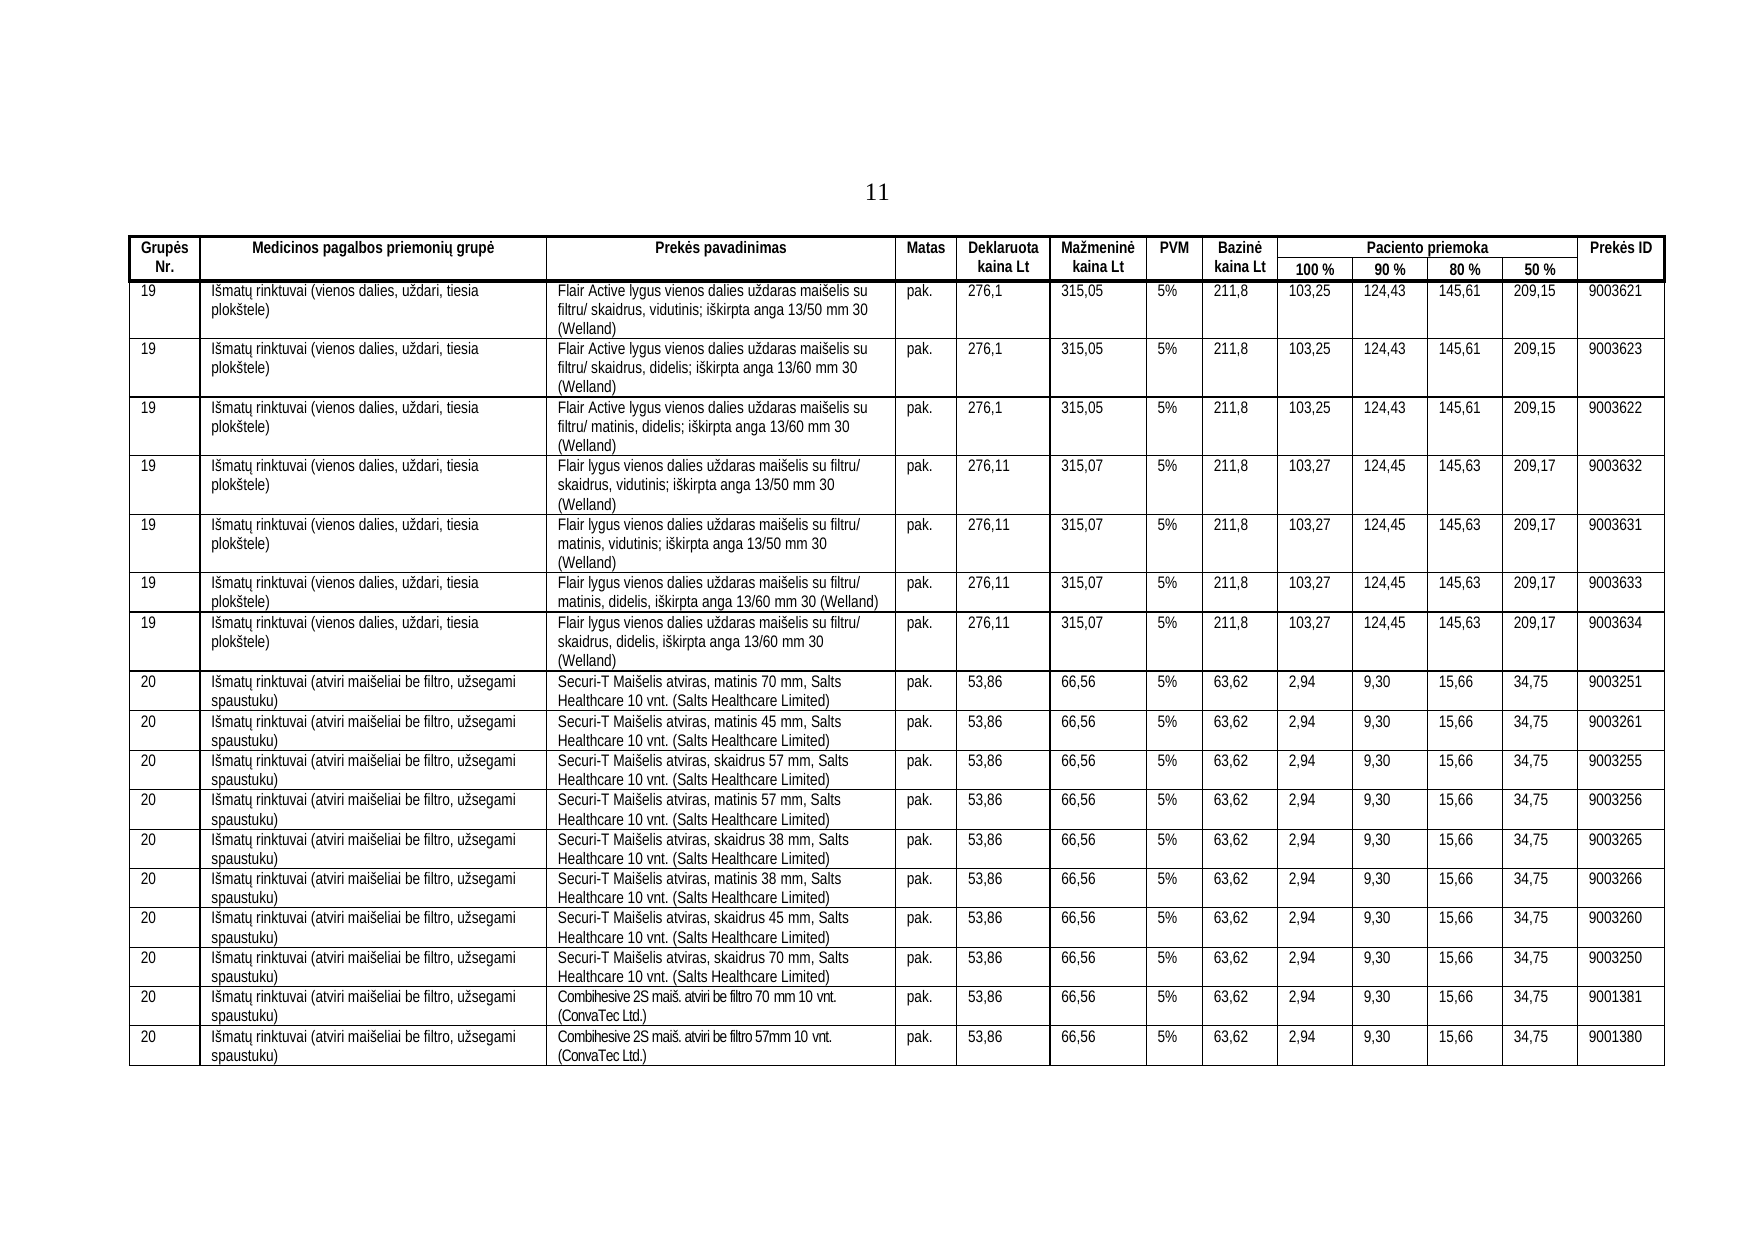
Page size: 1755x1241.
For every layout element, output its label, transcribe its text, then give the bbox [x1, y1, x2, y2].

table_cell pak. [896, 339, 956, 396]
table_cell 34,75 [1503, 672, 1577, 710]
table_cell 15,66 [1428, 1026, 1502, 1065]
table_cell 124,45 [1353, 613, 1427, 670]
table_cell 124,43 [1353, 398, 1427, 455]
table_cell 145,63 [1428, 456, 1502, 513]
table_header Paciento priemoka [1278, 238, 1577, 257]
table_cell 63,62 [1203, 1026, 1277, 1065]
table_cell 90 % [1353, 258, 1427, 279]
table_cell Securi-T Maišelis atviras, skaidrus 45 mm, Salts Healthcare 10 vnt. (Salts Healthcare Limited) [547, 908, 895, 947]
table_cell 100 % [1278, 258, 1352, 279]
table_cell Išmatų rinktuvai (atviri maišeliai be filtro, užsegami spaustuku) [201, 908, 546, 947]
table_cell 276,1 [957, 283, 1049, 338]
table_cell 53,86 [957, 830, 1049, 868]
table_cell 211,8 [1203, 613, 1277, 670]
table_cell 53,86 [957, 908, 1049, 947]
table_cell 103,27 [1278, 456, 1352, 513]
table_cell pak. [896, 908, 956, 947]
table_cell Išmatų rinktuvai (atviri maišeliai be filtro, užsegami spaustuku) [201, 987, 546, 1025]
table_cell 5% [1147, 283, 1202, 338]
table_header PVM [1147, 238, 1202, 279]
table_cell 103,27 [1278, 613, 1352, 670]
table_cell 9001381 [1578, 987, 1664, 1025]
table_cell 5% [1147, 339, 1202, 396]
table_cell 276,1 [957, 398, 1049, 455]
table_cell 19 [130, 339, 199, 396]
table_cell 9,30 [1353, 987, 1427, 1025]
table_cell 103,25 [1278, 339, 1352, 396]
table_cell 211,8 [1203, 573, 1277, 611]
table_cell Išmatų rinktuvai (atviri maišeliai be filtro, užsegami spaustuku) [201, 790, 546, 828]
table_cell 5% [1147, 573, 1202, 611]
table_cell Securi-T Maišelis atviras, matinis 70 mm, Salts Healthcare 10 vnt. (Salts Healthcare Limited) [547, 672, 895, 710]
table_cell 2,94 [1278, 672, 1352, 710]
table_cell 34,75 [1503, 908, 1577, 947]
table_header Deklaruota kaina Lt [957, 238, 1049, 279]
table_cell 103,25 [1278, 398, 1352, 455]
table_cell 63,62 [1203, 908, 1277, 947]
table_cell Išmatų rinktuvai (vienos dalies, uždari, tiesia plokštele) [201, 613, 546, 670]
table_cell 2,94 [1278, 987, 1352, 1025]
table_cell 15,66 [1428, 948, 1502, 986]
table_cell 19 [130, 613, 199, 670]
table_cell 209,17 [1503, 613, 1577, 670]
table_cell pak. [896, 751, 956, 789]
table_cell 9003265 [1578, 830, 1664, 868]
table_cell 2,94 [1278, 1026, 1352, 1065]
table_header Prekės pavadinimas [547, 238, 895, 279]
table_cell 5% [1147, 1026, 1202, 1065]
table_cell 20 [130, 790, 199, 828]
table_cell 63,62 [1203, 869, 1277, 907]
table_cell Išmatų rinktuvai (atviri maišeliai be filtro, užsegami spaustuku) [201, 1026, 546, 1065]
table_cell 276,11 [957, 573, 1049, 611]
table_cell 34,75 [1503, 987, 1577, 1025]
table_cell Flair Active lygus vienos dalies uždaras maišelis su filtru/ skaidrus, vidutinis; iškirpta anga 13/50 mm 30 (Welland) [547, 283, 895, 338]
table_cell 9,30 [1353, 869, 1427, 907]
table_cell Išmatų rinktuvai (vienos dalies, uždari, tiesia plokštele) [201, 573, 546, 611]
table_cell 19 [130, 573, 199, 611]
table_cell pak. [896, 515, 956, 572]
table_cell 9003256 [1578, 790, 1664, 828]
table_cell 9,30 [1353, 672, 1427, 710]
table_cell Išmatų rinktuvai (atviri maišeliai be filtro, užsegami spaustuku) [201, 672, 546, 710]
table_cell 5% [1147, 908, 1202, 947]
table_cell 276,11 [957, 515, 1049, 572]
table_cell Flair Active lygus vienos dalies uždaras maišelis su filtru/ skaidrus, didelis; iškirpta anga 13/60 mm 30 (Welland) [547, 339, 895, 396]
table_cell 9,30 [1353, 711, 1427, 750]
table_cell 15,66 [1428, 672, 1502, 710]
table_cell 19 [130, 456, 199, 513]
table_cell 53,86 [957, 948, 1049, 986]
table_cell 9003266 [1578, 869, 1664, 907]
table_cell 5% [1147, 398, 1202, 455]
table_cell pak. [896, 830, 956, 868]
table_header Mažmeninė kaina Lt [1051, 238, 1146, 279]
table_cell 9,30 [1353, 1026, 1427, 1065]
table_cell 9003622 [1578, 398, 1664, 455]
table_cell 15,66 [1428, 987, 1502, 1025]
table_cell 34,75 [1503, 711, 1577, 750]
table_cell 66,56 [1051, 948, 1146, 986]
table_cell 2,94 [1278, 790, 1352, 828]
table_cell 50 % [1503, 258, 1577, 279]
table_cell 20 [130, 1026, 199, 1065]
table_cell 145,61 [1428, 283, 1502, 338]
table_cell Flair lygus vienos dalies uždaras maišelis su filtru/ skaidrus, didelis, iškirpta anga 13/60 mm 30 (Welland) [547, 613, 895, 670]
table_cell 211,8 [1203, 283, 1277, 338]
table_cell 5% [1147, 790, 1202, 828]
table_cell 20 [130, 711, 199, 750]
table_cell 9,30 [1353, 751, 1427, 789]
table_cell 145,63 [1428, 613, 1502, 670]
table_cell Flair Active lygus vienos dalies uždaras maišelis su filtru/ matinis, didelis; iškirpta anga 13/60 mm 30 (Welland) [547, 398, 895, 455]
table_cell pak. [896, 987, 956, 1025]
table_cell 145,63 [1428, 515, 1502, 572]
table_cell 20 [130, 908, 199, 947]
table_cell 209,15 [1503, 398, 1577, 455]
table_cell Išmatų rinktuvai (atviri maišeliai be filtro, užsegami spaustuku) [201, 869, 546, 907]
table_cell Securi-T Maišelis atviras, matinis 38 mm, Salts Healthcare 10 vnt. (Salts Healthcare Limited) [547, 869, 895, 907]
table_cell 5% [1147, 948, 1202, 986]
table_cell 63,62 [1203, 672, 1277, 710]
table_cell 5% [1147, 711, 1202, 750]
table_cell 20 [130, 672, 199, 710]
table_cell 20 [130, 987, 199, 1025]
table_cell 9003623 [1578, 339, 1664, 396]
table_cell 63,62 [1203, 830, 1277, 868]
table_cell 9003632 [1578, 456, 1664, 513]
table_header Matas [896, 238, 956, 279]
table_cell 34,75 [1503, 790, 1577, 828]
table_cell 80 % [1428, 258, 1502, 279]
table_cell 15,66 [1428, 711, 1502, 750]
table_cell 2,94 [1278, 908, 1352, 947]
table_cell 66,56 [1051, 869, 1146, 907]
table_cell 5% [1147, 987, 1202, 1025]
table_cell pak. [896, 672, 956, 710]
table_cell 211,8 [1203, 339, 1277, 396]
table_cell 145,63 [1428, 573, 1502, 611]
table_cell 66,56 [1051, 830, 1146, 868]
table_cell 124,43 [1353, 339, 1427, 396]
table_cell 2,94 [1278, 948, 1352, 986]
table_cell 53,86 [957, 751, 1049, 789]
table_cell 5% [1147, 751, 1202, 789]
table_cell 211,8 [1203, 515, 1277, 572]
table_cell 315,05 [1051, 283, 1146, 338]
table_cell Flair lygus vienos dalies uždaras maišelis su filtru/ matinis, vidutinis; iškirpta anga 13/50 mm 30 (Welland) [547, 515, 895, 572]
table_cell 276,11 [957, 613, 1049, 670]
table_cell 209,17 [1503, 456, 1577, 513]
table_cell 5% [1147, 869, 1202, 907]
table_cell 63,62 [1203, 790, 1277, 828]
table_cell 211,8 [1203, 456, 1277, 513]
table_cell Išmatų rinktuvai (vienos dalies, uždari, tiesia plokštele) [201, 283, 546, 338]
table_cell 103,27 [1278, 515, 1352, 572]
table_cell 63,62 [1203, 751, 1277, 789]
table_cell 53,86 [957, 672, 1049, 710]
table_cell 15,66 [1428, 751, 1502, 789]
table_cell 9003631 [1578, 515, 1664, 572]
table_cell Securi-T Maišelis atviras, skaidrus 70 mm, Salts Healthcare 10 vnt. (Salts Healthcare Limited) [547, 948, 895, 986]
table_cell 5% [1147, 515, 1202, 572]
table_cell pak. [896, 398, 956, 455]
table_cell 124,45 [1353, 456, 1427, 513]
table_cell Išmatų rinktuvai (atviri maišeliai be filtro, užsegami spaustuku) [201, 711, 546, 750]
table_cell Flair lygus vienos dalies uždaras maišelis su filtru/ matinis, didelis, iškirpta anga 13/60 mm 30 (Welland) [547, 573, 895, 611]
table_cell 53,86 [957, 790, 1049, 828]
table_cell Securi-T Maišelis atviras, matinis 57 mm, Salts Healthcare 10 vnt. (Salts Healthcare Limited) [547, 790, 895, 828]
table_cell 63,62 [1203, 987, 1277, 1025]
table_cell 2,94 [1278, 751, 1352, 789]
table_cell 66,56 [1051, 672, 1146, 710]
table_cell 276,11 [957, 456, 1049, 513]
table_cell 2,94 [1278, 711, 1352, 750]
table_cell 34,75 [1503, 830, 1577, 868]
table_cell 315,07 [1051, 456, 1146, 513]
table_cell Išmatų rinktuvai (vienos dalies, uždari, tiesia plokštele) [201, 515, 546, 572]
table_cell 209,17 [1503, 573, 1577, 611]
table_cell 66,56 [1051, 751, 1146, 789]
table_cell 15,66 [1428, 790, 1502, 828]
table_cell 9003255 [1578, 751, 1664, 789]
table_cell 9003633 [1578, 573, 1664, 611]
table_cell Išmatų rinktuvai (vienos dalies, uždari, tiesia plokštele) [201, 339, 546, 396]
table_cell 9003634 [1578, 613, 1664, 670]
table_cell Išmatų rinktuvai (atviri maišeliai be filtro, užsegami spaustuku) [201, 751, 546, 789]
table_header Bazinė kaina Lt [1203, 238, 1277, 279]
table_cell Securi-T Maišelis atviras, matinis 45 mm, Salts Healthcare 10 vnt. (Salts Healthcare Limited) [547, 711, 895, 750]
table_cell pak. [896, 1026, 956, 1065]
table_cell 103,25 [1278, 283, 1352, 338]
table_cell Combihesive 2S maiš. atviri be filtro 57mm 10 vnt. (ConvaTec Ltd.) [547, 1026, 895, 1065]
table_cell 19 [130, 515, 199, 572]
table_cell pak. [896, 790, 956, 828]
table_cell 9003251 [1578, 672, 1664, 710]
table_cell pak. [896, 456, 956, 513]
table_cell 53,86 [957, 1026, 1049, 1065]
table_cell 315,05 [1051, 339, 1146, 396]
table_cell 103,27 [1278, 573, 1352, 611]
table_cell 209,15 [1503, 283, 1577, 338]
table_cell 20 [130, 869, 199, 907]
table_cell 9001380 [1578, 1026, 1664, 1065]
table_cell Išmatų rinktuvai (vienos dalies, uždari, tiesia plokštele) [201, 398, 546, 455]
table_cell 5% [1147, 456, 1202, 513]
table_cell 66,56 [1051, 790, 1146, 828]
table_cell Išmatų rinktuvai (atviri maišeliai be filtro, užsegami spaustuku) [201, 830, 546, 868]
table_cell 66,56 [1051, 711, 1146, 750]
table_cell 315,07 [1051, 515, 1146, 572]
table_cell 34,75 [1503, 751, 1577, 789]
table_cell 315,07 [1051, 613, 1146, 670]
table_cell 66,56 [1051, 987, 1146, 1025]
table_cell 124,45 [1353, 515, 1427, 572]
table_cell pak. [896, 948, 956, 986]
table_cell pak. [896, 613, 956, 670]
table_cell 34,75 [1503, 869, 1577, 907]
table_cell 315,07 [1051, 573, 1146, 611]
table_cell 9,30 [1353, 908, 1427, 947]
table_cell 9003250 [1578, 948, 1664, 986]
table_cell Securi-T Maišelis atviras, skaidrus 57 mm, Salts Healthcare 10 vnt. (Salts Healthcare Limited) [547, 751, 895, 789]
table_cell 9003621 [1578, 283, 1664, 338]
table_cell 209,15 [1503, 339, 1577, 396]
table_cell 9,30 [1353, 790, 1427, 828]
table_cell 124,45 [1353, 573, 1427, 611]
table_cell 20 [130, 751, 199, 789]
table_cell 20 [130, 948, 199, 986]
table_cell 5% [1147, 613, 1202, 670]
table_header Medicinos pagalbos priemonių grupė [201, 238, 546, 279]
table_cell 15,66 [1428, 869, 1502, 907]
table_cell 53,86 [957, 711, 1049, 750]
table_cell 53,86 [957, 869, 1049, 907]
table_cell pak. [896, 869, 956, 907]
table_cell 9003260 [1578, 908, 1664, 947]
table_cell 145,61 [1428, 398, 1502, 455]
table_cell 19 [130, 283, 199, 338]
table_cell 34,75 [1503, 1026, 1577, 1065]
table_header Grupės Nr. [131, 238, 199, 279]
table_cell 66,56 [1051, 1026, 1146, 1065]
table_cell 9,30 [1353, 948, 1427, 986]
table_cell 20 [130, 830, 199, 868]
table_cell 315,05 [1051, 398, 1146, 455]
table_cell 66,56 [1051, 908, 1146, 947]
table_cell pak. [896, 283, 956, 338]
table_cell Combihesive 2S maiš. atviri be filtro 70 mm 10 vnt. (ConvaTec Ltd.) [547, 987, 895, 1025]
table_cell pak. [896, 573, 956, 611]
table_cell 63,62 [1203, 711, 1277, 750]
table_cell 5% [1147, 830, 1202, 868]
table_cell 9,30 [1353, 830, 1427, 868]
table_cell 63,62 [1203, 948, 1277, 986]
table_cell 209,17 [1503, 515, 1577, 572]
table_cell 15,66 [1428, 908, 1502, 947]
table_cell 15,66 [1428, 830, 1502, 868]
table_cell 2,94 [1278, 830, 1352, 868]
table_cell Išmatų rinktuvai (atviri maišeliai be filtro, užsegami spaustuku) [201, 948, 546, 986]
table_cell Flair lygus vienos dalies uždaras maišelis su filtru/ skaidrus, vidutinis; iškirpta anga 13/50 mm 30 (Welland) [547, 456, 895, 513]
table_cell pak. [896, 711, 956, 750]
table_cell 145,61 [1428, 339, 1502, 396]
table_cell Išmatų rinktuvai (vienos dalies, uždari, tiesia plokštele) [201, 456, 546, 513]
table_cell 9003261 [1578, 711, 1664, 750]
table_cell 34,75 [1503, 948, 1577, 986]
table_cell 276,1 [957, 339, 1049, 396]
table_cell 5% [1147, 672, 1202, 710]
table_cell 19 [130, 398, 199, 455]
table_header Prekės ID [1578, 238, 1663, 279]
table_cell 124,43 [1353, 283, 1427, 338]
table_cell 211,8 [1203, 398, 1277, 455]
table_cell 2,94 [1278, 869, 1352, 907]
table_cell Securi-T Maišelis atviras, skaidrus 38 mm, Salts Healthcare 10 vnt. (Salts Healthcare Limited) [547, 830, 895, 868]
table_cell 53,86 [957, 987, 1049, 1025]
